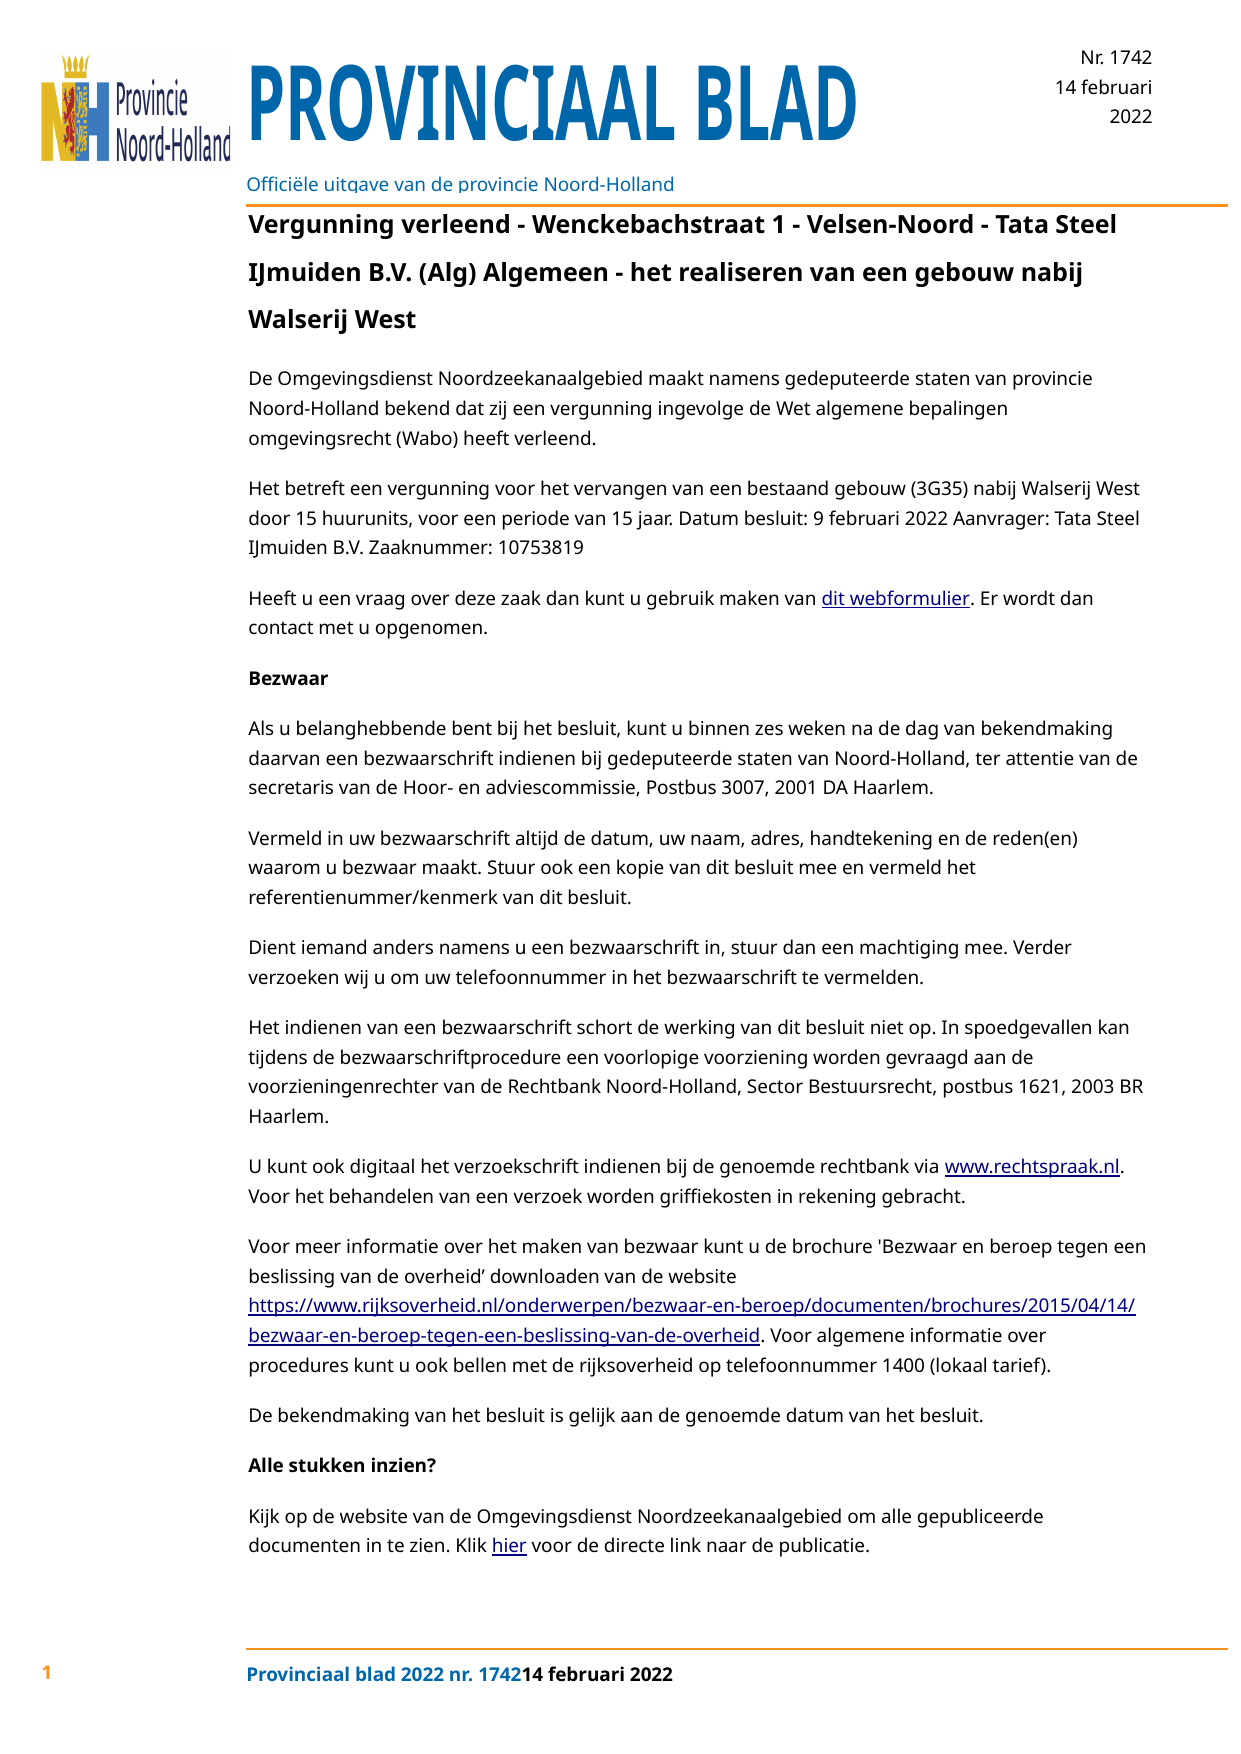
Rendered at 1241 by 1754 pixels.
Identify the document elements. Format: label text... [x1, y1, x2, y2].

text De bekendmaking van het besluit is gelijk aan de genoemde datum van het besluit. [248, 1402, 1152, 1428]
text Bezwaar [248, 665, 1152, 690]
picture [41, 47, 231, 172]
text De Omgevingsdienst Noordzeekanaalgebied maakt namens gedeputeerde staten van provincie Noord-Holland bekend dat zij een vergunning ingevolge de Wet algemene bepalingen omgevingsrecht (Wabo) heeft verleend. [248, 366, 1152, 450]
text Vergunning verleend - Wenckebachstraat 1 - Velsen-Noord - Tata Steel IJmuiden B.V. (Alg) Algemeen - het realiseren van een gebouw nabij Walserij West [248, 207, 1152, 336]
text Heeft u een vraag over deze zaak dan kunt u gebruik maken van dit webformulier. Er wordt dan contact met u opgenomen. [248, 585, 1152, 640]
text Voor meer informatie over het maken van bezwaar kunt u de brochure 'Bezwaar en beroep tegen een beslissing van de overheid’ downloaden van de website https://www.rijksoverheid.nl/onderwerpen/bezwaar-en-beroep/documenten/brochures/2015/04/14/bezwaar-en-beroep-tegen-een-beslissing-van-de-overheid. Voor algemene informatie over procedures kunt u ook bellen met de rijksoverheid op telefoonnummer 1400 (lokaal tarief). [248, 1233, 1152, 1377]
text Alle stukken inzien? [248, 1453, 1152, 1478]
text Het betreft een vergunning voor het vervangen van een bestaand gebouw (3G35) nabij Walserij West door 15 huurunits, voor een periode van 15 jaar. Datum besluit: 9 februari 2022 Aanvrager: Tata Steel IJmuiden B.V. Zaaknummer: 10753819 [248, 475, 1152, 560]
text Als u belanghebbende bent bij het besluit, kunt u binnen zes weken na de dag van bekendmaking daarvan een bezwaarschrift indienen bij gedeputeerde staten van Noord-Holland, ter attentie van de secretaris van de Hoor- en adviescommissie, Postbus 3007, 2001 DA Haarlem. [248, 715, 1152, 800]
text Dient iemand anders namens u een bezwaarschrift in, stuur dan een machtiging mee. Verder verzoeken wij u om uw telefoonnummer in het bezwaarschrift te vermelden. [248, 934, 1152, 989]
text Vermeld in uw bezwaarschrift altijd de datum, uw naam, adres, handtekening en de reden(en) waarom u bezwaar maakt. Stuur ook een kopie van dit besluit mee en vermeld het referentienummer/kenmerk van dit besluit. [248, 825, 1152, 909]
text Kijk op de website van de Omgevingsdienst Noordzeekanaalgebied om alle gepubliceerde documenten in te zien. Klik hier voor de directe link naar de publicatie. [248, 1503, 1152, 1558]
text Het indienen van een bezwaarschrift schort de werking van dit besluit niet op. In spoedgevallen kan tijdens de bezwaarschriftprocedure een voorlopige voorziening worden gevraagd aan de voorzieningenrechter van de Rechtbank Noord-Holland, Sector Bestuursrecht, postbus 1621, 2003 BR Haarlem. [248, 1014, 1152, 1129]
text U kunt ook digitaal het verzoekschrift indienen bij de genoemde rechtbank via www.rechtspraak.nl. Voor het behandelen van een verzoek worden griffiekosten in rekening gebracht. [248, 1153, 1152, 1209]
